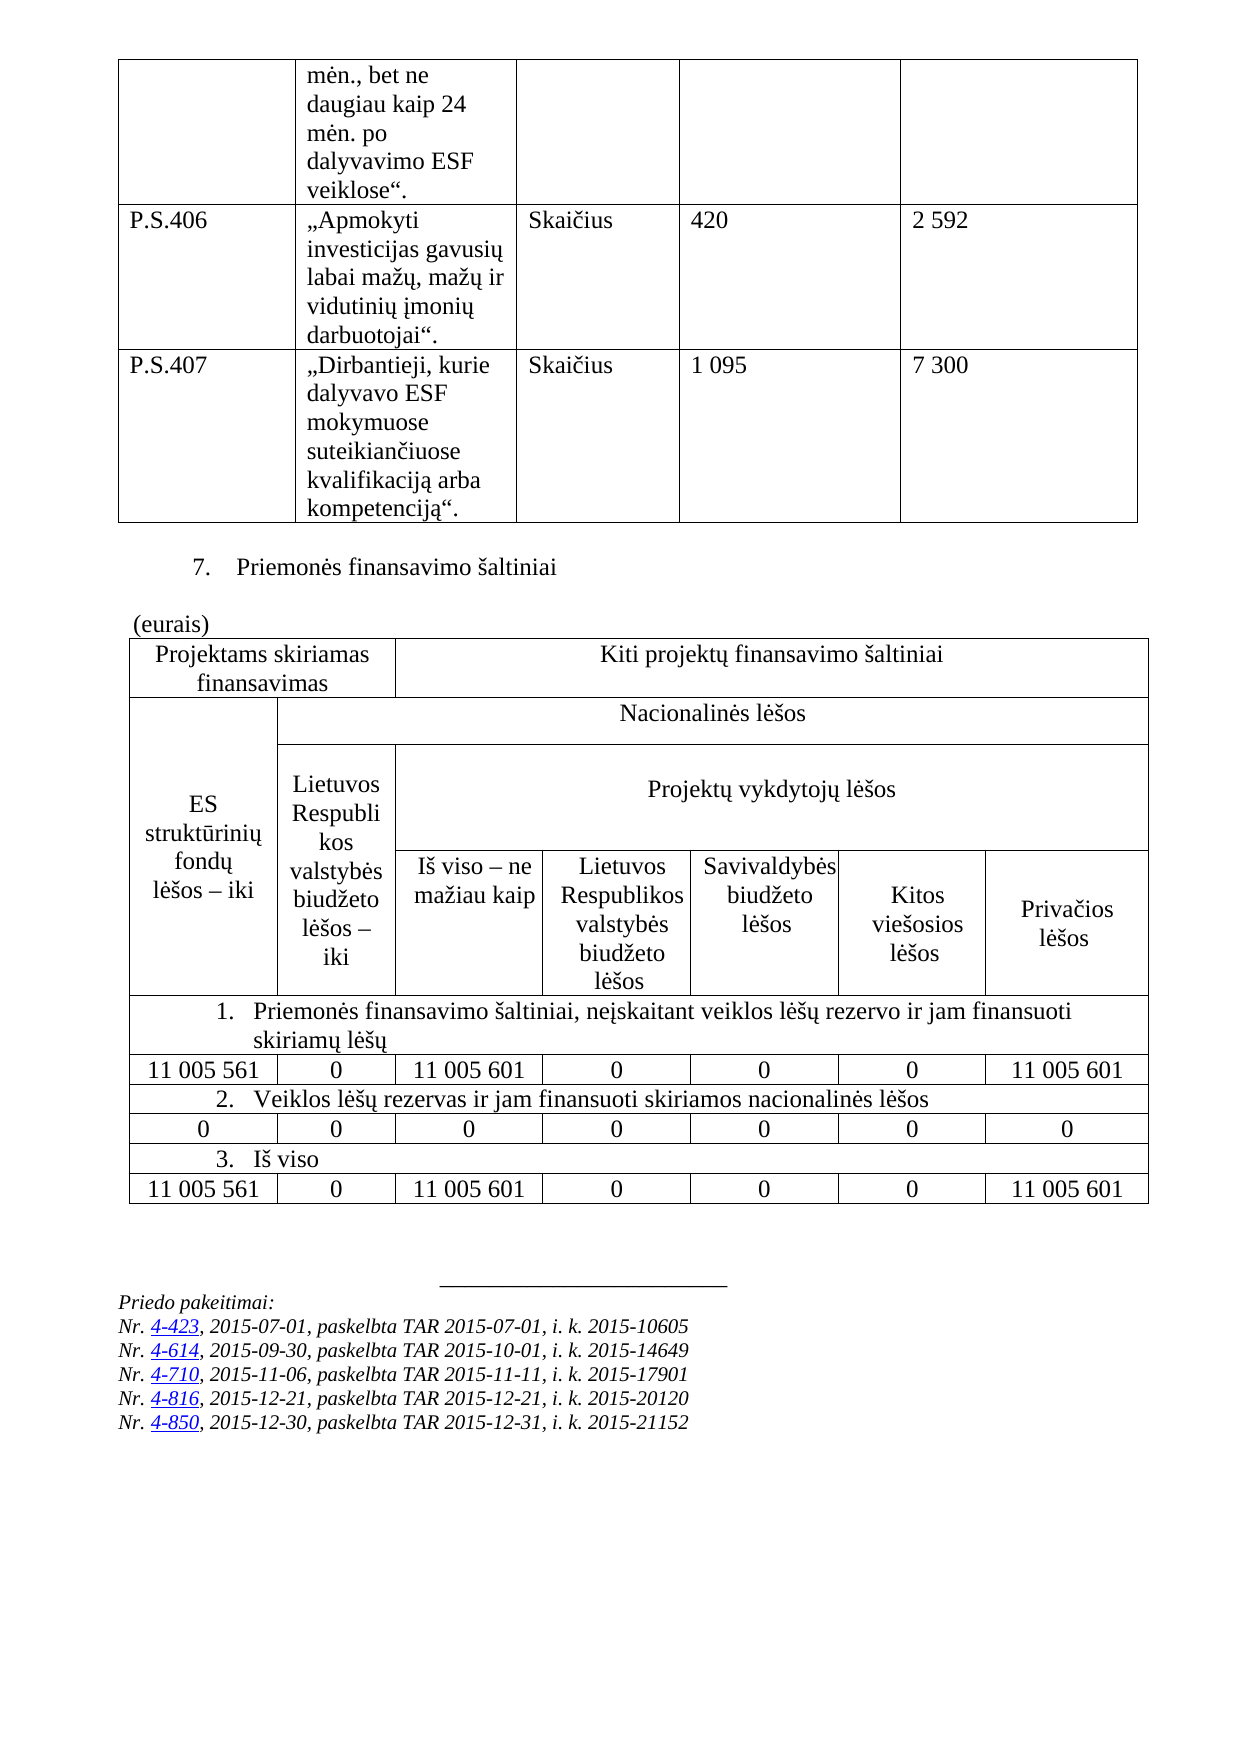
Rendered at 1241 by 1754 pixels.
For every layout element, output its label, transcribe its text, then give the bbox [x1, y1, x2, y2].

table_cell 1 095 [680, 350, 900, 522]
table_cell Skaičius [517, 205, 679, 349]
table_cell 11 005 601 [986, 1174, 1148, 1203]
table_cell [680, 60, 900, 204]
table_cell 1. Priemonės finansavimo šaltiniai, neįskaitant veiklos lėšų rezervo ir jam finansuoti skiriamų lėšų [130, 996, 1148, 1054]
table_cell 0 [543, 1174, 690, 1203]
table_cell 11 005 601 [396, 1174, 542, 1203]
table_cell Projektų vykdytojų lėšos [396, 745, 1148, 850]
table_cell „Apmokyti investicijas gavusių labai mažų, mažų ir vidutinių įmonių darbuotojai“. [296, 205, 516, 349]
table_cell 0 [278, 1174, 395, 1203]
table_cell 0 [130, 1114, 277, 1143]
table_cell 11 005 561 [130, 1055, 277, 1083]
table_cell 0 [396, 1114, 542, 1143]
table_cell 0 [278, 1055, 395, 1083]
table_cell P.S.407 [119, 350, 295, 522]
table_cell [119, 60, 295, 204]
table_cell 0 [543, 1055, 690, 1083]
text Nr. 4-710, 2015-11-06, paskelbta TAR 2015-11-11, i. k. 2015-17901 [118, 1362, 1092, 1386]
table_cell 11 005 601 [396, 1055, 542, 1083]
table_cell Savivaldybės biudžeto lėšos [691, 851, 838, 995]
table_cell 0 [691, 1174, 838, 1203]
table_cell Iš viso – ne mažiau kaip [396, 851, 542, 995]
text (eurais) [118, 581, 815, 638]
text Priedo pakeitimai: [118, 1290, 1092, 1314]
table_cell 2 592 [901, 205, 1137, 349]
text _______________________ [118, 1261, 815, 1290]
table_cell 0 [543, 1114, 690, 1143]
table_cell [517, 60, 679, 204]
table_cell Nacionalinės lėšos [278, 698, 1148, 744]
table_cell Skaičius [517, 350, 679, 522]
table_header Kiti projektų finansavimo šaltiniai [396, 639, 1148, 697]
table_cell 0 [839, 1055, 985, 1083]
table_cell P.S.406 [119, 205, 295, 349]
text Nr. 4-850, 2015-12-30, paskelbta TAR 2015-12-31, i. k. 2015-21152 [118, 1410, 1092, 1434]
table_cell 11 005 561 [130, 1174, 277, 1203]
table_cell [901, 60, 1137, 204]
table_cell „Dirbantieji, kurie dalyvavo ESF mokymuose suteikiančiuose kvalifikaciją arba kompetenciją“. [296, 350, 516, 522]
table_cell Kitos viešosios lėšos [839, 851, 985, 995]
table_cell 7 300 [901, 350, 1137, 522]
table_cell 0 [839, 1174, 985, 1203]
table_cell 420 [680, 205, 900, 349]
table_cell Privačios lėšos [986, 851, 1148, 995]
table_cell 0 [839, 1114, 985, 1143]
text 7. Priemonės finansavimo šaltiniai [192, 552, 1092, 581]
text Nr. 4-614, 2015-09-30, paskelbta TAR 2015-10-01, i. k. 2015-14649 [118, 1338, 1092, 1362]
table_cell Lietuvos Respublikos valstybės biudžeto lėšos – iki [278, 745, 395, 995]
table_cell 3. Iš viso [130, 1144, 1148, 1173]
table_cell 11 005 601 [986, 1055, 1148, 1083]
text Nr. 4-423, 2015-07-01, paskelbta TAR 2015-07-01, i. k. 2015-10605 [118, 1314, 1092, 1338]
table_cell 0 [986, 1114, 1148, 1143]
table_cell 0 [691, 1114, 838, 1143]
table_cell 2. Veiklos lėšų rezervas ir jam finansuoti skiriamos nacionalinės lėšos [130, 1085, 1148, 1113]
table_cell mėn., bet ne daugiau kaip 24 mėn. po dalyvavimo ESF veiklose“. [296, 60, 516, 204]
table_cell 0 [691, 1055, 838, 1083]
table_cell 0 [278, 1114, 395, 1143]
text Nr. 4-816, 2015-12-21, paskelbta TAR 2015-12-21, i. k. 2015-20120 [118, 1386, 1092, 1410]
table_cell ES struktūrinių fondų lėšos – iki [130, 698, 277, 995]
table_header Projektams skiriamas finansavimas [130, 639, 395, 697]
table_cell Lietuvos Respublikos valstybės biudžeto lėšos [543, 851, 690, 995]
